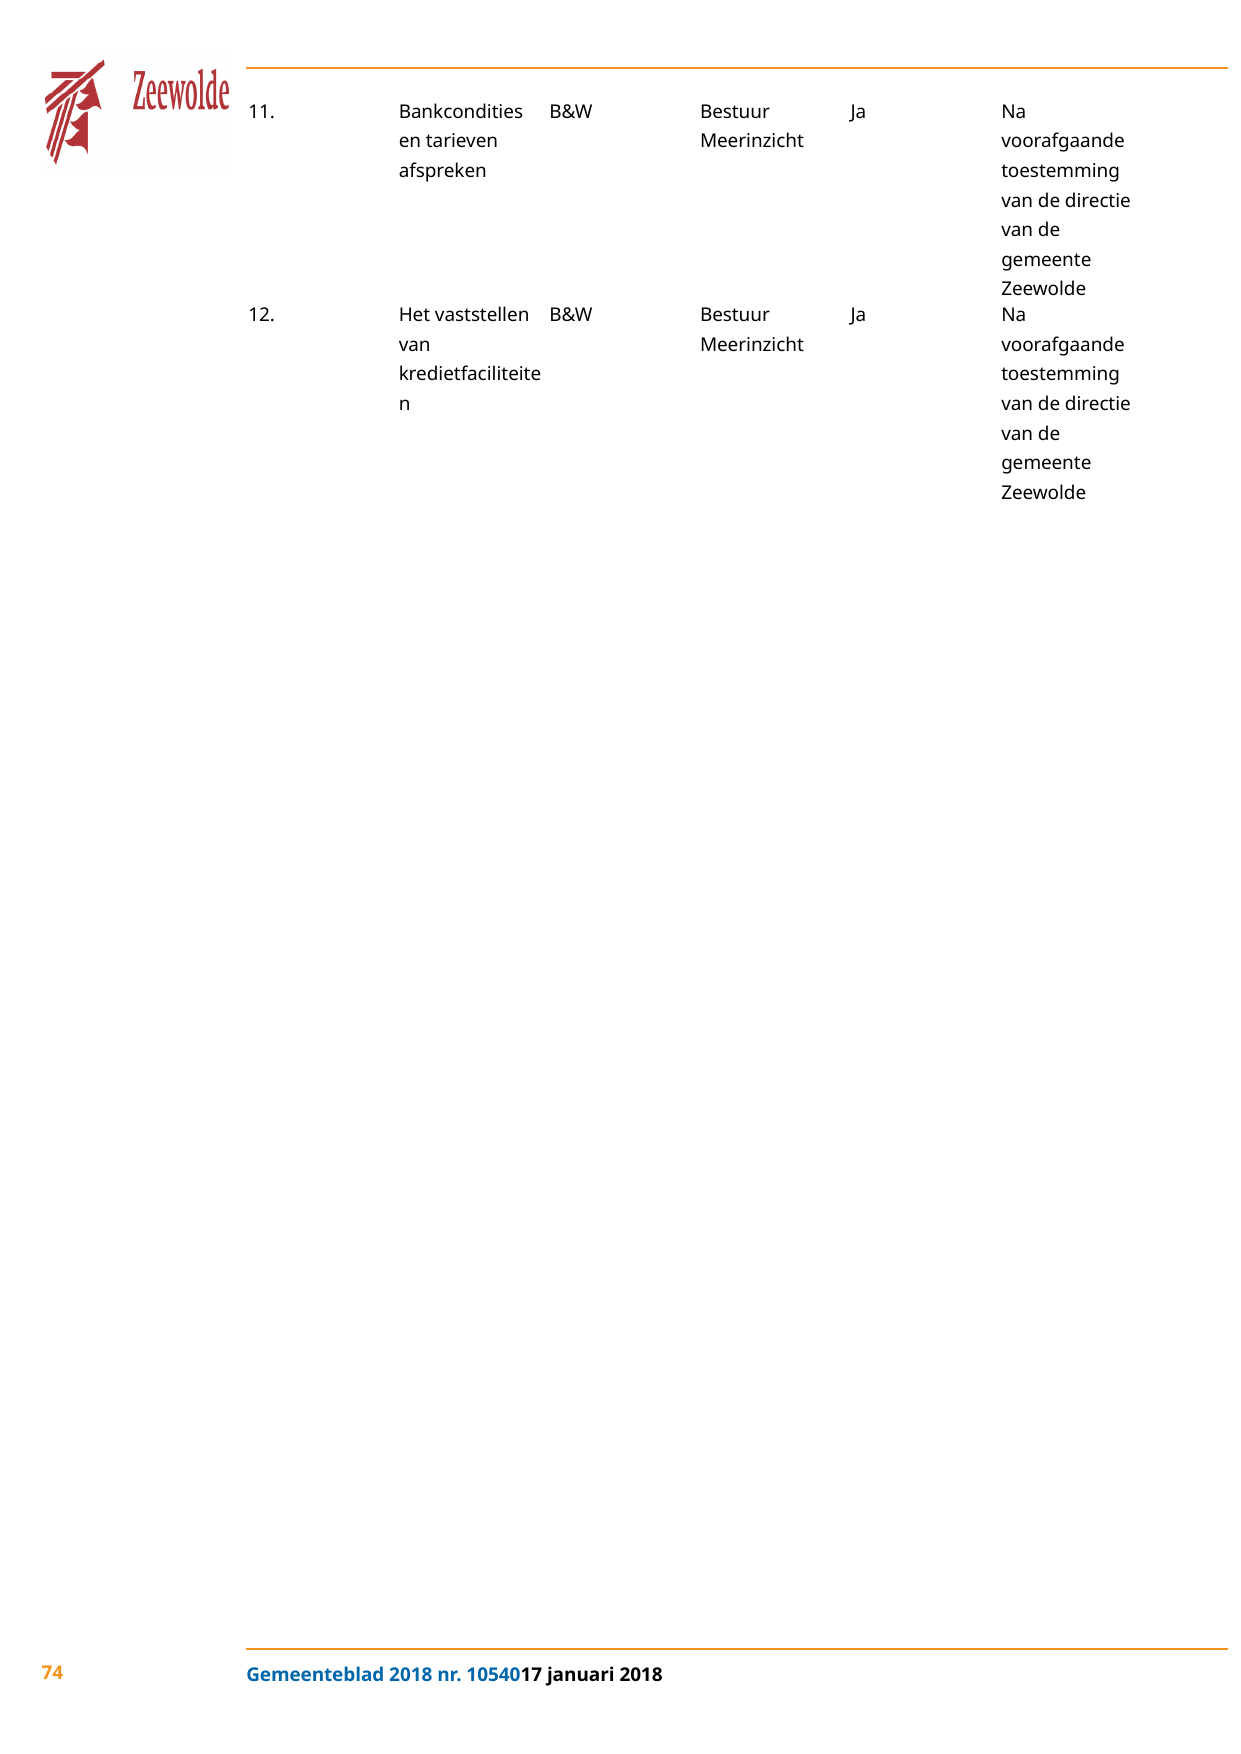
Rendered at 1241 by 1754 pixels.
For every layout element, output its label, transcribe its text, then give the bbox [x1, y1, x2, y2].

table_cell [248, 505, 398, 530]
table_cell Ja [850, 301, 1001, 504]
table_cell [248, 301, 398, 504]
table_header Bestuur Meerinzicht [700, 98, 850, 301]
table_header Ja [850, 98, 1001, 301]
table_header Bankcondities en tarieven afspreken [399, 98, 549, 301]
table_header Na voorafgaande toestemming van de directie van de gemeente Zeewolde [1001, 98, 1152, 301]
table_header [248, 98, 398, 301]
table_cell Het vaststellen van kredietfaciliteiten [399, 301, 549, 504]
picture [41, 47, 231, 172]
table_cell Na voorafgaande toestemming van de directie van de gemeente Zeewolde [1001, 301, 1152, 504]
table_header B&W [549, 98, 700, 301]
table_cell B&W [549, 301, 700, 504]
table_cell Bestuur Meerinzicht [700, 301, 850, 504]
